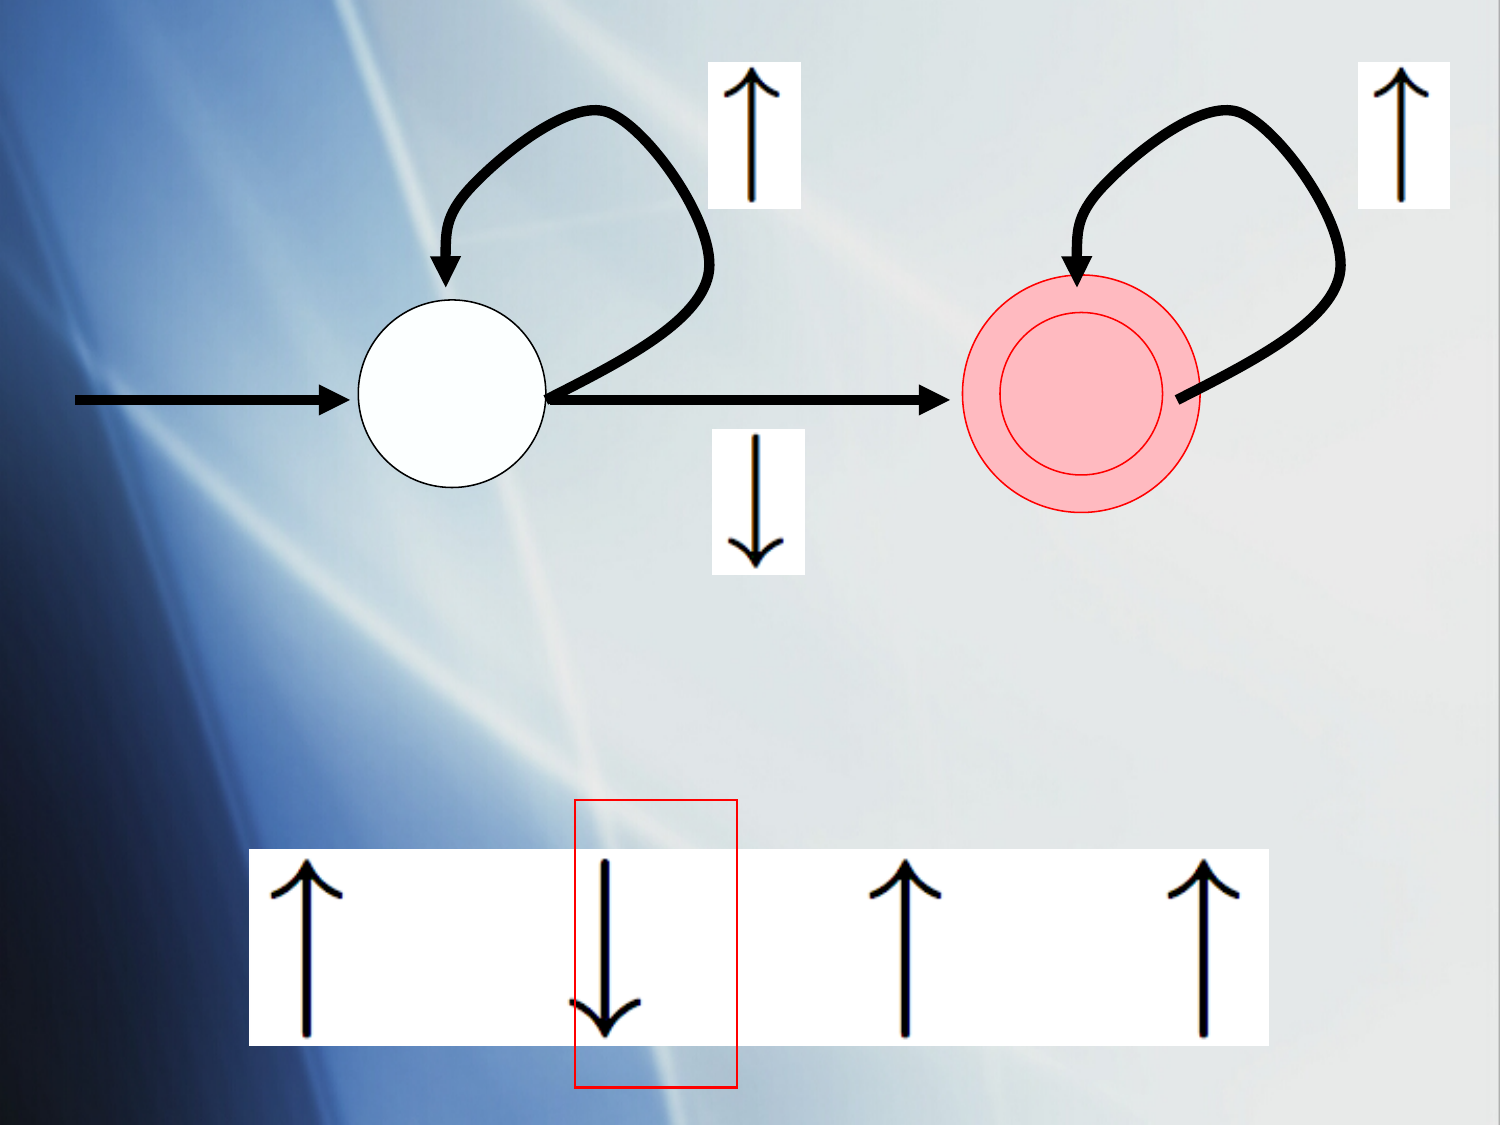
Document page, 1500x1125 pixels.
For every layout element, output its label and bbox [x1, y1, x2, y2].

text_box [962, 275, 1201, 513]
picture [0, 0, 1500, 1125]
text_box [358, 299, 546, 488]
